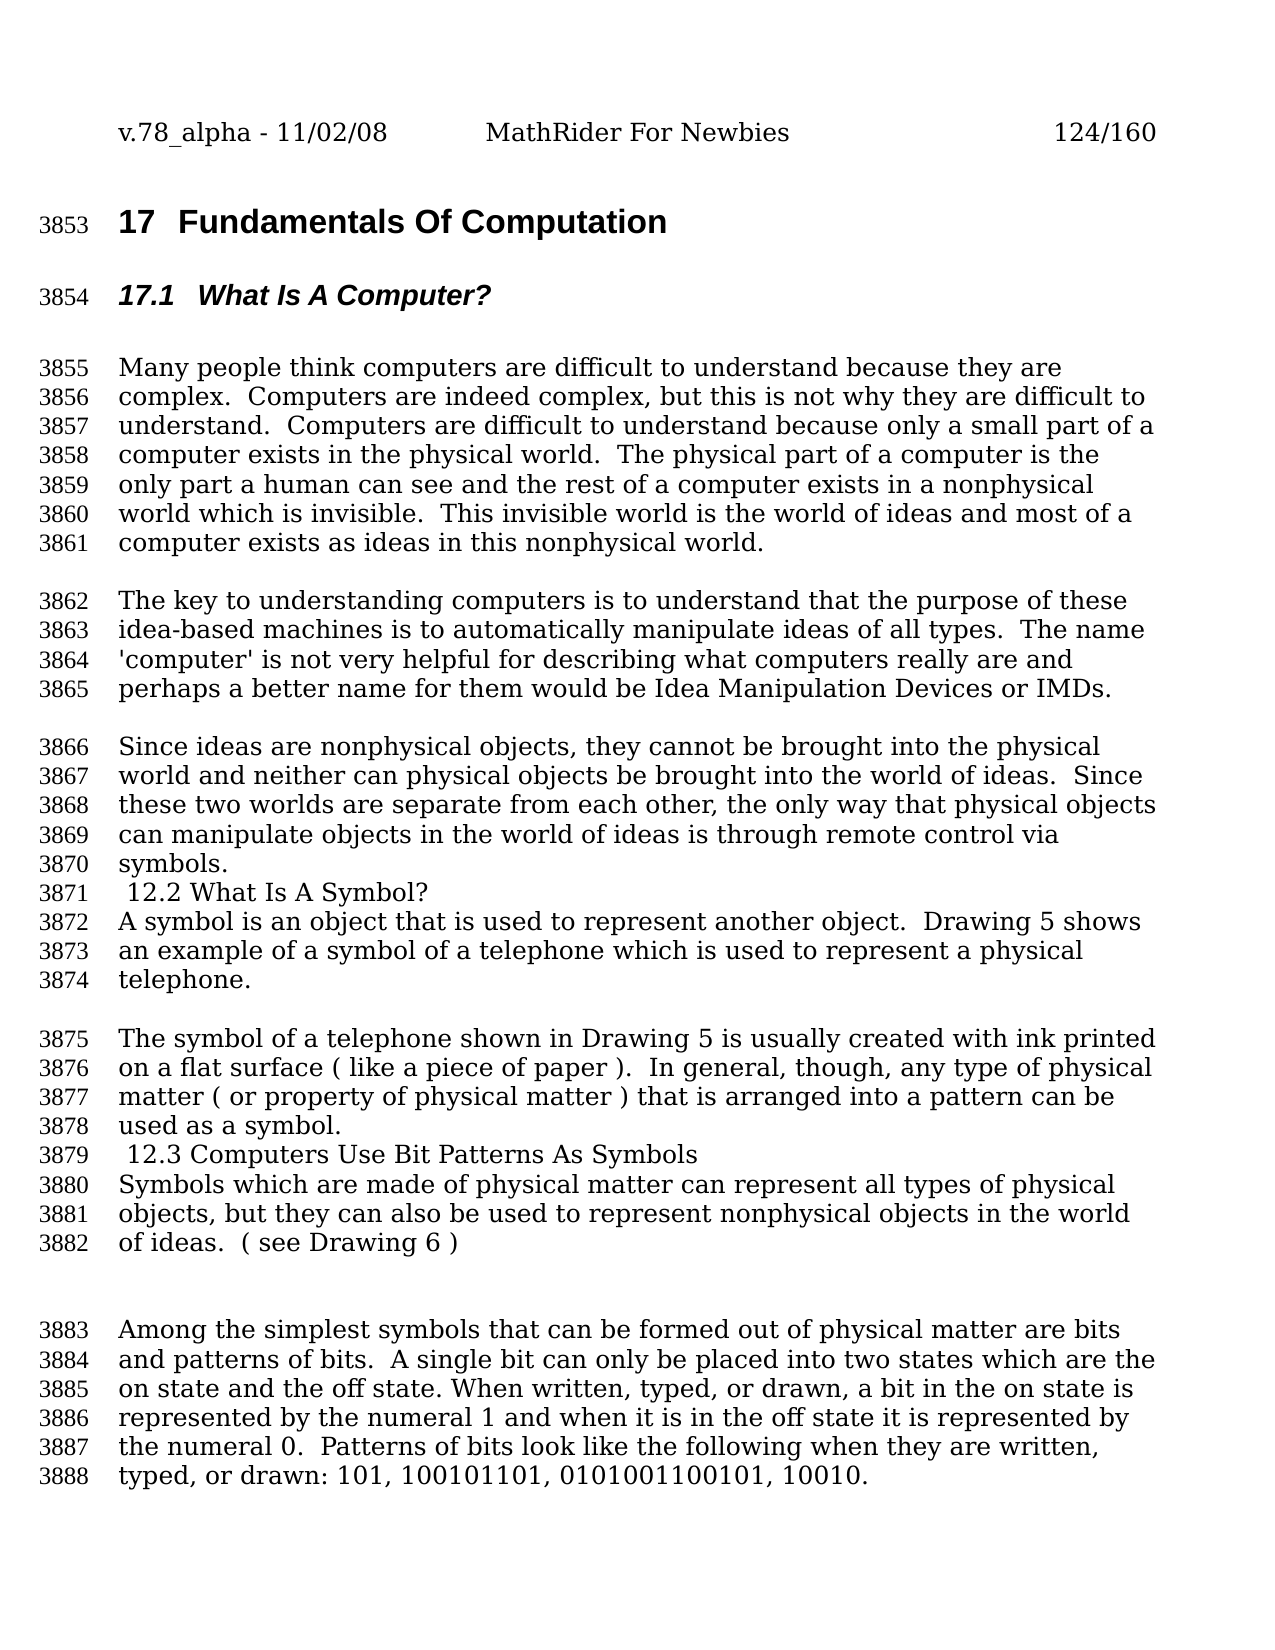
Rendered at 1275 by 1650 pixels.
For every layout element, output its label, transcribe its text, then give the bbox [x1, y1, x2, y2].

text Symbols which are made of physical matter can represent all types of physical objects, but they can also be used to represent nonphysical objects in the world of ideas. ( see Drawing 6 ) [118, 1170, 1157, 1257]
text Many people think computers are difficult to understand because they are complex. Computers are indeed complex, but this is not why they are difficult to understand. Computers are difficult to understand because only a small part of a computer exists in the physical world. The physical part of a computer is the only part a human can see and the rest of a computer exists in a nonphysical world which is invisible. This invisible world is the world of ideas and most of a computer exists as ideas in this nonphysical world. [118, 353, 1157, 557]
text The symbol of a telephone shown in Drawing 5 is usually created with ink printed on a flat surface ( like a piece of paper ). In general, though, any type of physical matter ( or property of physical matter ) that is arranged into a pattern can be used as a symbol. [118, 1024, 1157, 1141]
text Since ideas are nonphysical objects, they cannot be brought into the physical world and neither can physical objects be brought into the world of ideas. Since these two worlds are separate from each other, the only way that physical objects can manipulate objects in the world of ideas is through remote control via symbols. [118, 732, 1157, 878]
text 12.2 What Is A Symbol? [118, 878, 1157, 907]
text A symbol is an object that is used to represent another object. Drawing 5 shows an example of a symbol of a telephone which is used to represent a physical telephone. [118, 907, 1157, 995]
subtitle What Is A Computer? [118, 278, 1157, 311]
text Among the simplest symbols that can be formed out of physical matter are bits and patterns of bits. A single bit can only be placed into two states which are the on state and the off state. When written, typed, or drawn, a bit in the on state is represented by the numeral 1 and when it is in the off state it is represented by the numeral 0. Patterns of bits look like the following when they are written, typed, or drawn: 101, 100101101, 0101001100101, 10010. [118, 1316, 1157, 1491]
subtitle Fundamentals Of Computation [118, 202, 1157, 240]
text 12.3 Computers Use Bit Patterns As Symbols [118, 1141, 1157, 1170]
text The key to understanding computers is to understand that the purpose of these idea-based machines is to automatically manipulate ideas of all types. The name 'computer' is not very helpful for describing what computers really are and perhaps a better name for them would be Idea Manipulation Devices or IMDs. [118, 586, 1157, 703]
